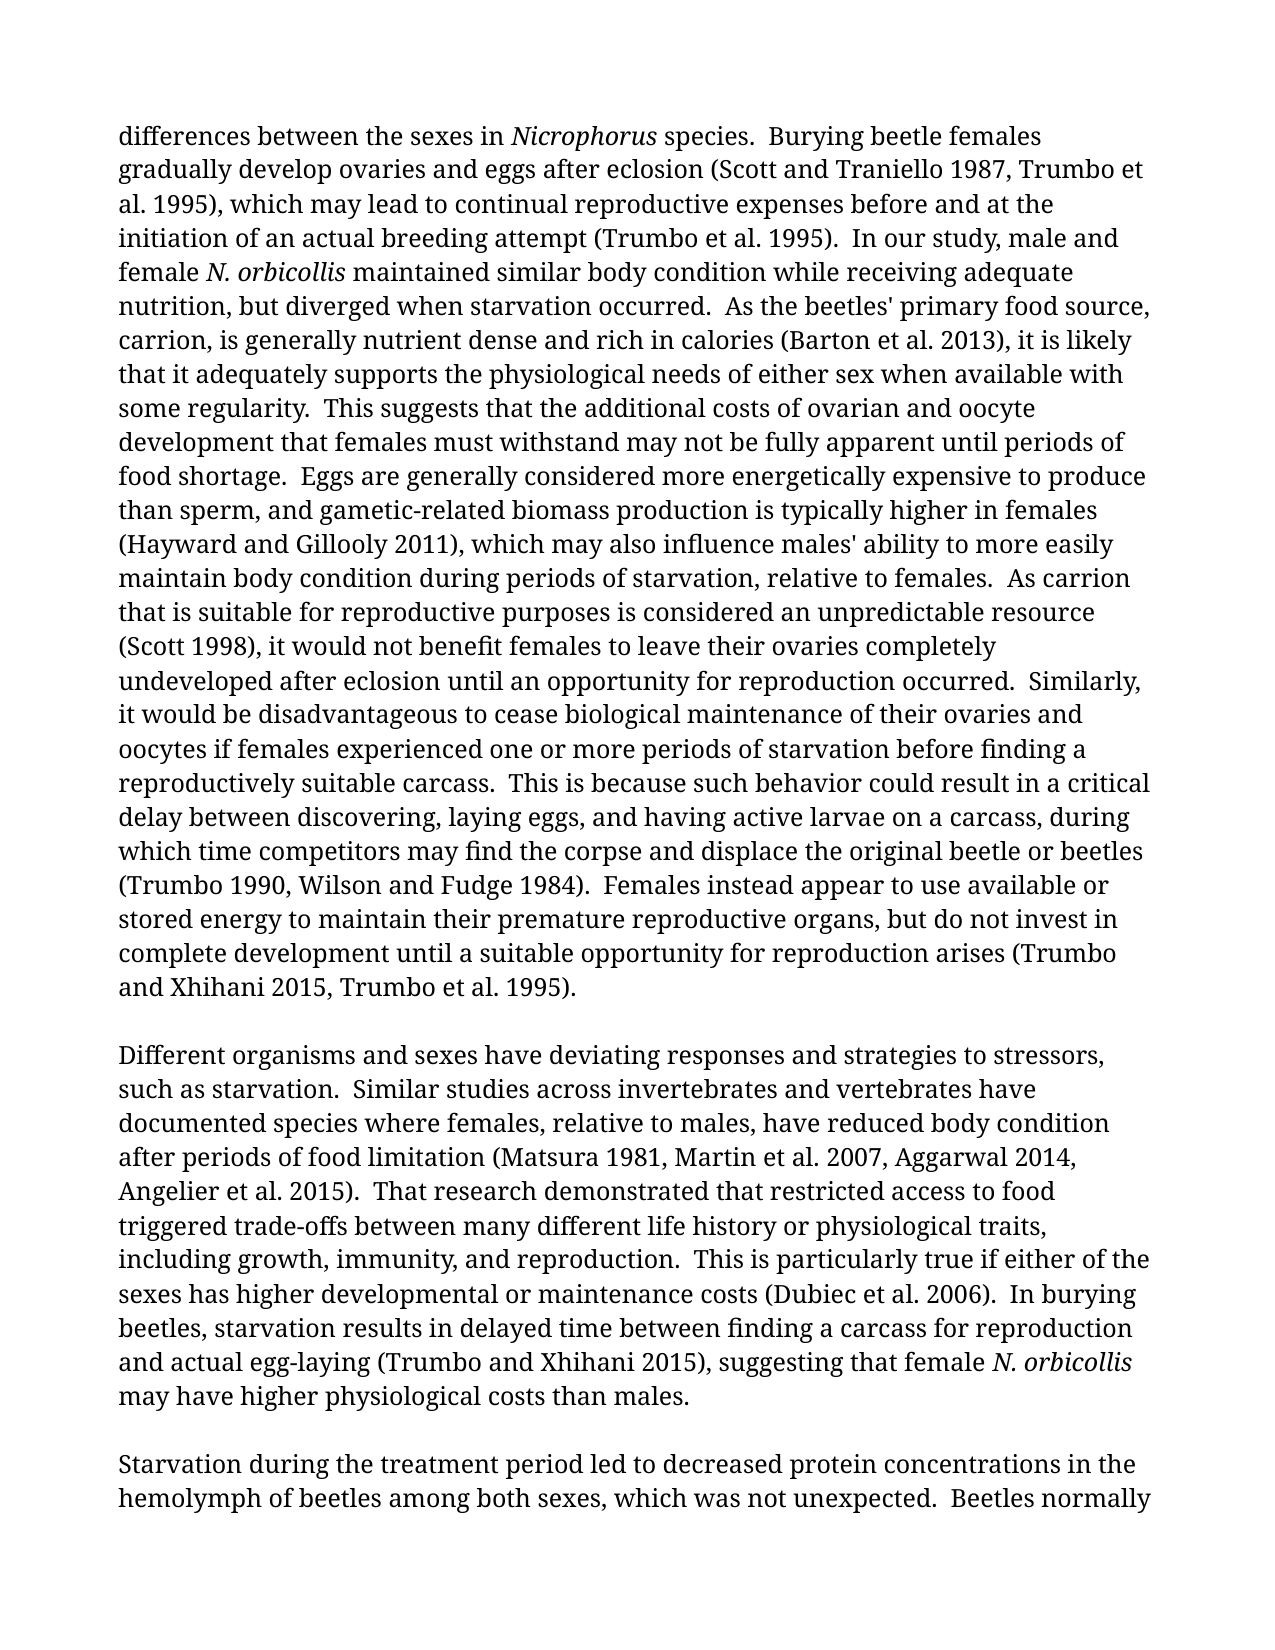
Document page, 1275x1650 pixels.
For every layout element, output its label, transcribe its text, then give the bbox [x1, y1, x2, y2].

text Different organisms and sexes have deviating responses and strategies to stressors, such as starvation. Similar studies across invertebrates and vertebrates have documented species where females, relative to males, have reduced body condition after periods of food limitation (Matsura 1981, Martin et al. 2007, Aggarwal 2014, Angelier et al. 2015). That research demonstrated that restricted access to food triggered trade-offs between many different life history or physiological traits, including growth, immunity, and reproduction. This is particularly true if either of the sexes has higher developmental or maintenance costs (Dubiec et al. 2006). In burying beetles, starvation results in delayed time between finding a carcass for reproduction and actual egg-laying (Trumbo and Xhihani 2015), suggesting that female N. orbicollis may have higher physiological costs than males. [118, 1038, 1157, 1412]
text differences between the sexes in Nicrophorus species. Burying beetle females gradually develop ovaries and eggs after eclosion (Scott and Traniello 1987, Trumbo et al. 1995), which may lead to continual reproductive expenses before and at the initiation of an actual breeding attempt (Trumbo et al. 1995). In our study, male and female N. orbicollis maintained similar body condition while receiving adequate nutrition, but diverged when starvation occurred. As the beetles' primary food source, carrion, is generally nutrient dense and rich in calories (Barton et al. 2013), it is likely that it adequately supports the physiological needs of either sex when available with some regularity. This suggests that the additional costs of ovarian and oocyte development that females must withstand may not be fully apparent until periods of food shortage. Eggs are generally considered more energetically expensive to produce than sperm, and gametic-related biomass production is typically higher in females (Hayward and Gillooly 2011), which may also influence males' ability to more easily maintain body condition during periods of starvation, relative to females. As carrion that is suitable for reproductive purposes is considered an unpredictable resource (Scott 1998), it would not benefit females to leave their ovaries completely undeveloped after eclosion until an opportunity for reproduction occurred. Similarly, it would be disadvantageous to cease biological maintenance of their ovaries and oocytes if females experienced one or more periods of starvation before finding a reproductively suitable carcass. This is because such behavior could result in a critical delay between discovering, laying eggs, and having active larvae on a carcass, during which time competitors may find the corpse and displace the original beetle or beetles (Trumbo 1990, Wilson and Fudge 1984). Females instead appear to use available or stored energy to maintain their premature reproductive organs, but do not invest in complete development until a suitable opportunity for reproduction arises (Trumbo and Xhihani 2015, Trumbo et al. 1995). [118, 118, 1157, 1004]
text Starvation during the treatment period led to decreased protein concentrations in the hemolymph of beetles among both sexes, which was not unexpected. Beetles normally [118, 1447, 1157, 1515]
